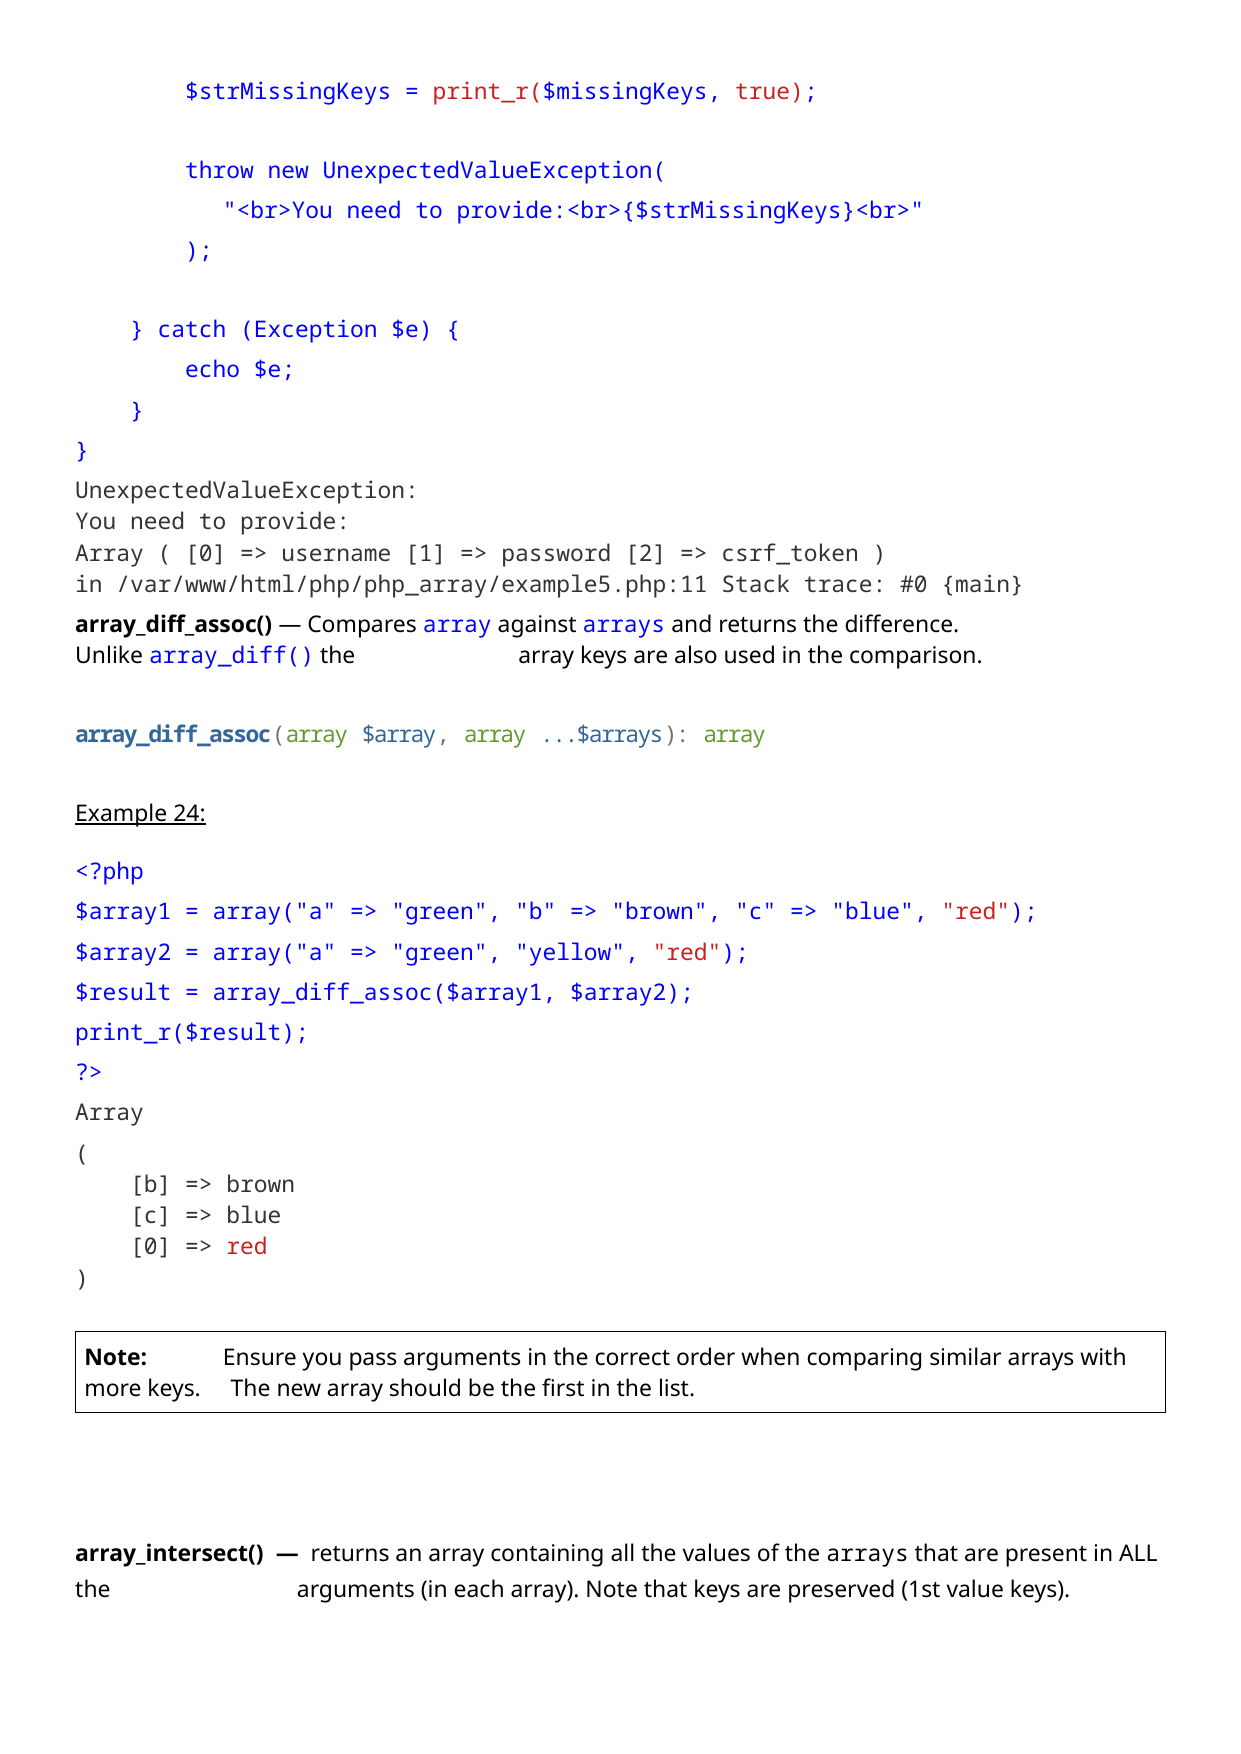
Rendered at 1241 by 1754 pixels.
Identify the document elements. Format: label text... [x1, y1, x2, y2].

text $result = array_diff_assoc($array1, $array2); [75, 976, 1166, 1007]
text <?php [75, 855, 1166, 886]
text ); [75, 234, 1166, 266]
text } catch (Exception $e) { [75, 313, 1166, 344]
text $array2 = array("a" => "green", "yellow", "red"); [75, 936, 1166, 967]
text $array1 = array("a" => "green", "b" => "brown", "c" => "blue", "red"); [75, 895, 1166, 927]
text Example 24: [75, 797, 1166, 828]
text Array [75, 1096, 1166, 1128]
text [0] => red [75, 1230, 1166, 1262]
text array_diff_assoc() — Compares array against arrays and returns the difference. Unlike array_diff() the array keys are also used in the comparison. [75, 608, 1166, 670]
text [c] => blue [75, 1199, 1166, 1230]
text $strMissingKeys = print_r($missingKeys, true); [75, 75, 1166, 106]
text array_intersect() — returns an array containing all the values of the arrays that are present in ALL the arguments (in each array). Note that keys are preserved (1st value keys). [75, 1537, 1166, 1604]
text [b] => brown [75, 1168, 1166, 1199]
text UnexpectedValueException: You need to provide: Array ( [0] => username [1] => password [2] => csrf_token ) in /var/www/html/php/php_array/example5.php:11 Stack trace: #0 {main} [75, 474, 1166, 599]
text ) [75, 1262, 1166, 1293]
text echo $e; [75, 353, 1166, 384]
text print_r($result); [75, 1016, 1166, 1047]
text } [75, 434, 1166, 465]
text Note: Ensure you pass arguments in the correct order when comparing similar arrays with more keys. The new array should be the first in the list. [76, 1332, 1165, 1412]
text ( [75, 1137, 1166, 1168]
text throw new UnexpectedValueException( [75, 154, 1166, 185]
text ?> [75, 1056, 1166, 1087]
text array_diff_assoc(array $array, array ...$arrays): array [75, 718, 1166, 749]
text "<br>You need to provide:<br>{$strMissingKeys}<br>" [75, 194, 1166, 225]
text } [75, 393, 1166, 425]
